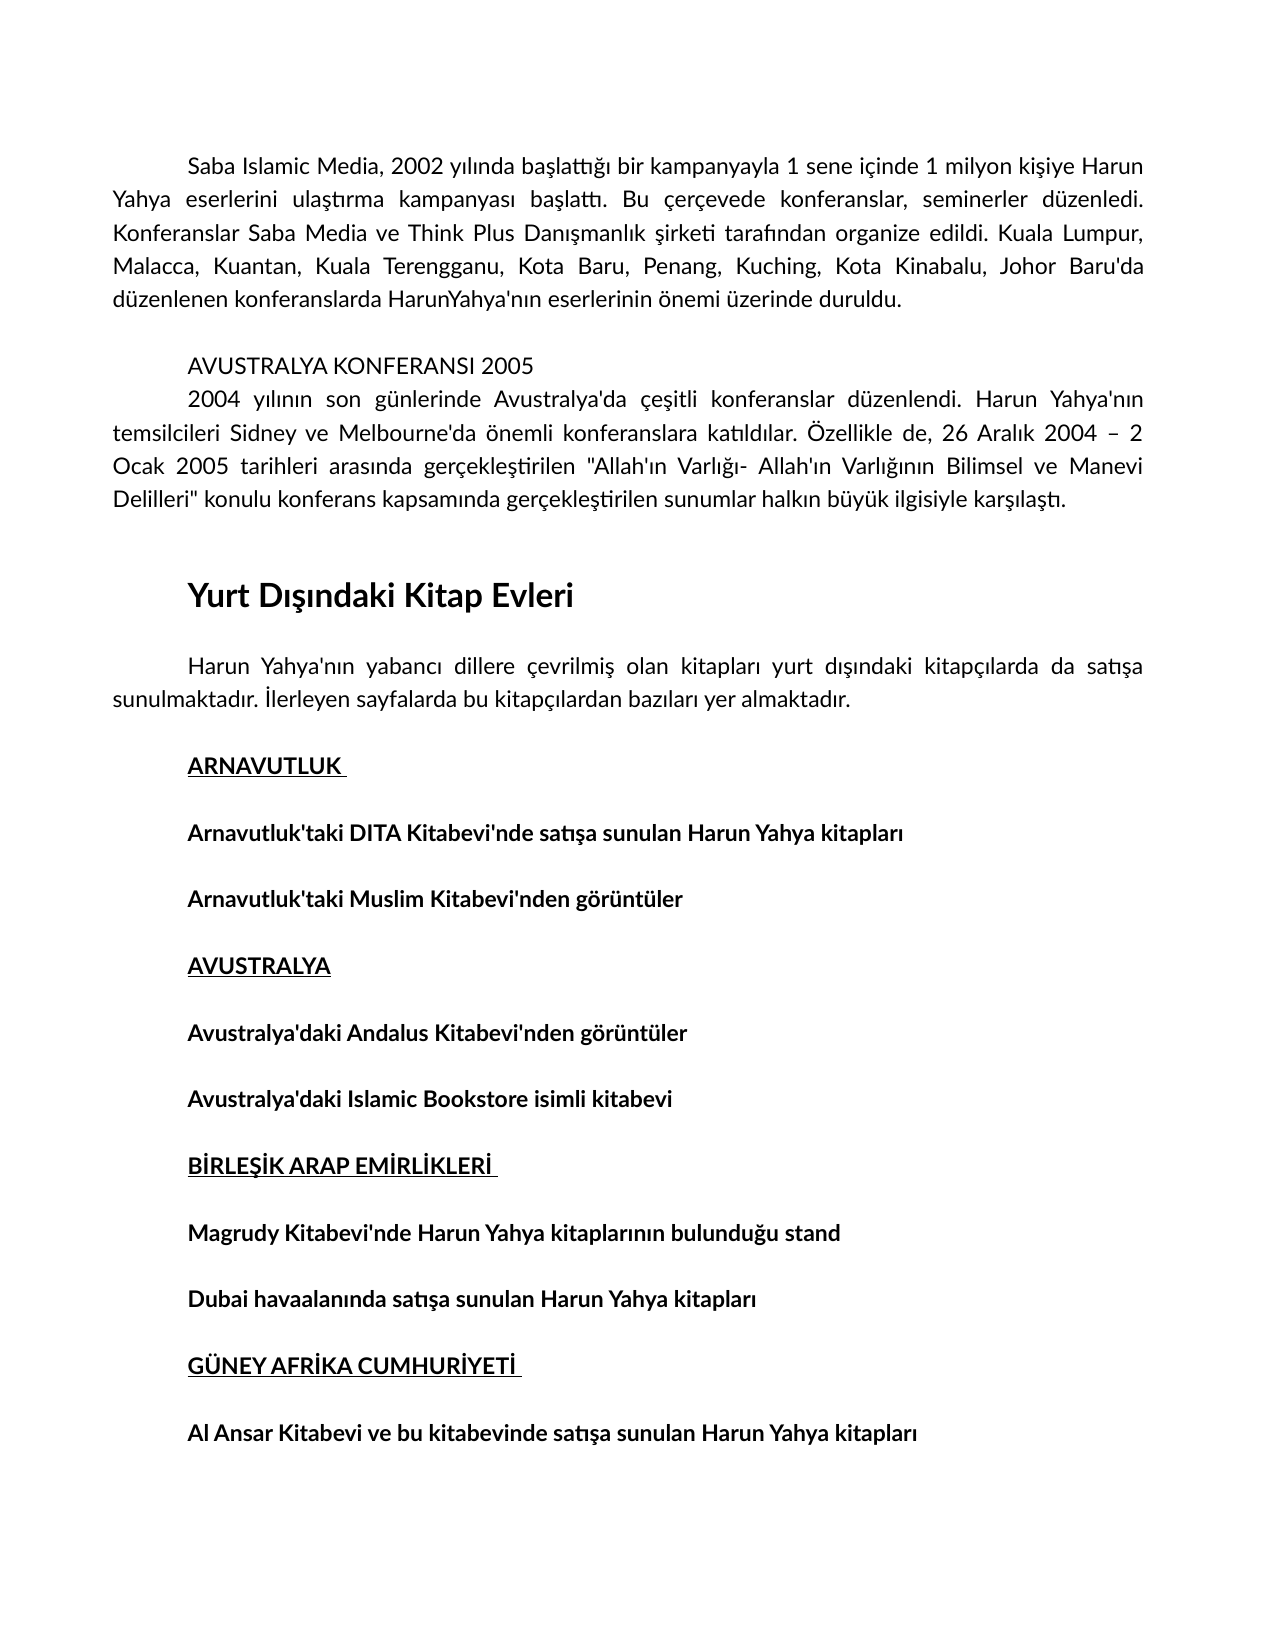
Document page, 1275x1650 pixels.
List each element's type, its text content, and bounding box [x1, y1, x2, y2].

text Saba Islamic Media, 2002 yılında başlattığı bir kampanyayla 1 sene içinde 1 milyon kişiye Harun Yahya eserlerini ulaştırma kampanyası başlattı. Bu çerçevede konferanslar, seminerler düzenledi. Konferanslar Saba Media ve Think Plus Danışmanlık şirketi tarafından organize edildi. Kuala Lumpur, Malacca, Kuantan, Kuala Terengganu, Kota Baru, Penang, Kuching, Kota Kinabalu, Johor Baru'da düzenlenen konferanslarda HarunYahya'nın eserlerinin önemi üzerinde duruldu. [112, 148, 1145, 314]
text Dubai havaalanında satışa sunulan Harun Yahya kitapları [112, 1281, 1145, 1314]
text GÜNEY AFRİKA CUMHURİYETİ [112, 1348, 1145, 1381]
text Harun Yahya'nın yabancı dillere çevrilmiş olan kitapları yurt dışındaki kitapçılarda da satışa sunulmaktadır. İlerleyen sayfalarda bu kitapçılardan bazıları yer almaktadır. [112, 648, 1145, 714]
text Arnavutluk'taki Muslim Kitabevi'nden görüntüler [112, 881, 1145, 914]
text Magrudy Kitabevi'nde Harun Yahya kitaplarının bulunduğu stand [112, 1214, 1145, 1248]
text BİRLEŞİK ARAP EMİRLİKLERİ [112, 1148, 1145, 1181]
text AVUSTRALYA [112, 948, 1145, 981]
text Al Ansar Kitabevi ve bu kitabevinde satışa sunulan Harun Yahya kitapları [112, 1414, 1145, 1448]
text Yurt Dışındaki Kitap Evleri [112, 581, 1145, 614]
text Avustralya'daki Islamic Bookstore isimli kitabevi [112, 1081, 1145, 1114]
text AVUSTRALYA KONFERANSI 2005 [112, 348, 1145, 381]
text ARNAVUTLUK [112, 748, 1145, 781]
text 2004 yılının son günlerinde Avustralya'da çeşitli konferanslar düzenlendi. Harun Yahya'nın temsilcileri Sidney ve Melbourne'da önemli konferanslara katıldılar. Özellikle de, 26 Aralık 2004 – 2 Ocak 2005 tarihleri arasında gerçekleştirilen "Allah'ın Varlığı- Allah'ın Varlığının Bilimsel ve Manevi Delilleri" konulu konferans kapsamında gerçekleştirilen sunumlar halkın büyük ilgisiyle karşılaştı. [112, 381, 1145, 514]
text Arnavutluk'taki DITA Kitabevi'nde satışa sunulan Harun Yahya kitapları [112, 814, 1145, 848]
text Avustralya'daki Andalus Kitabevi'nden görüntüler [112, 1014, 1145, 1048]
